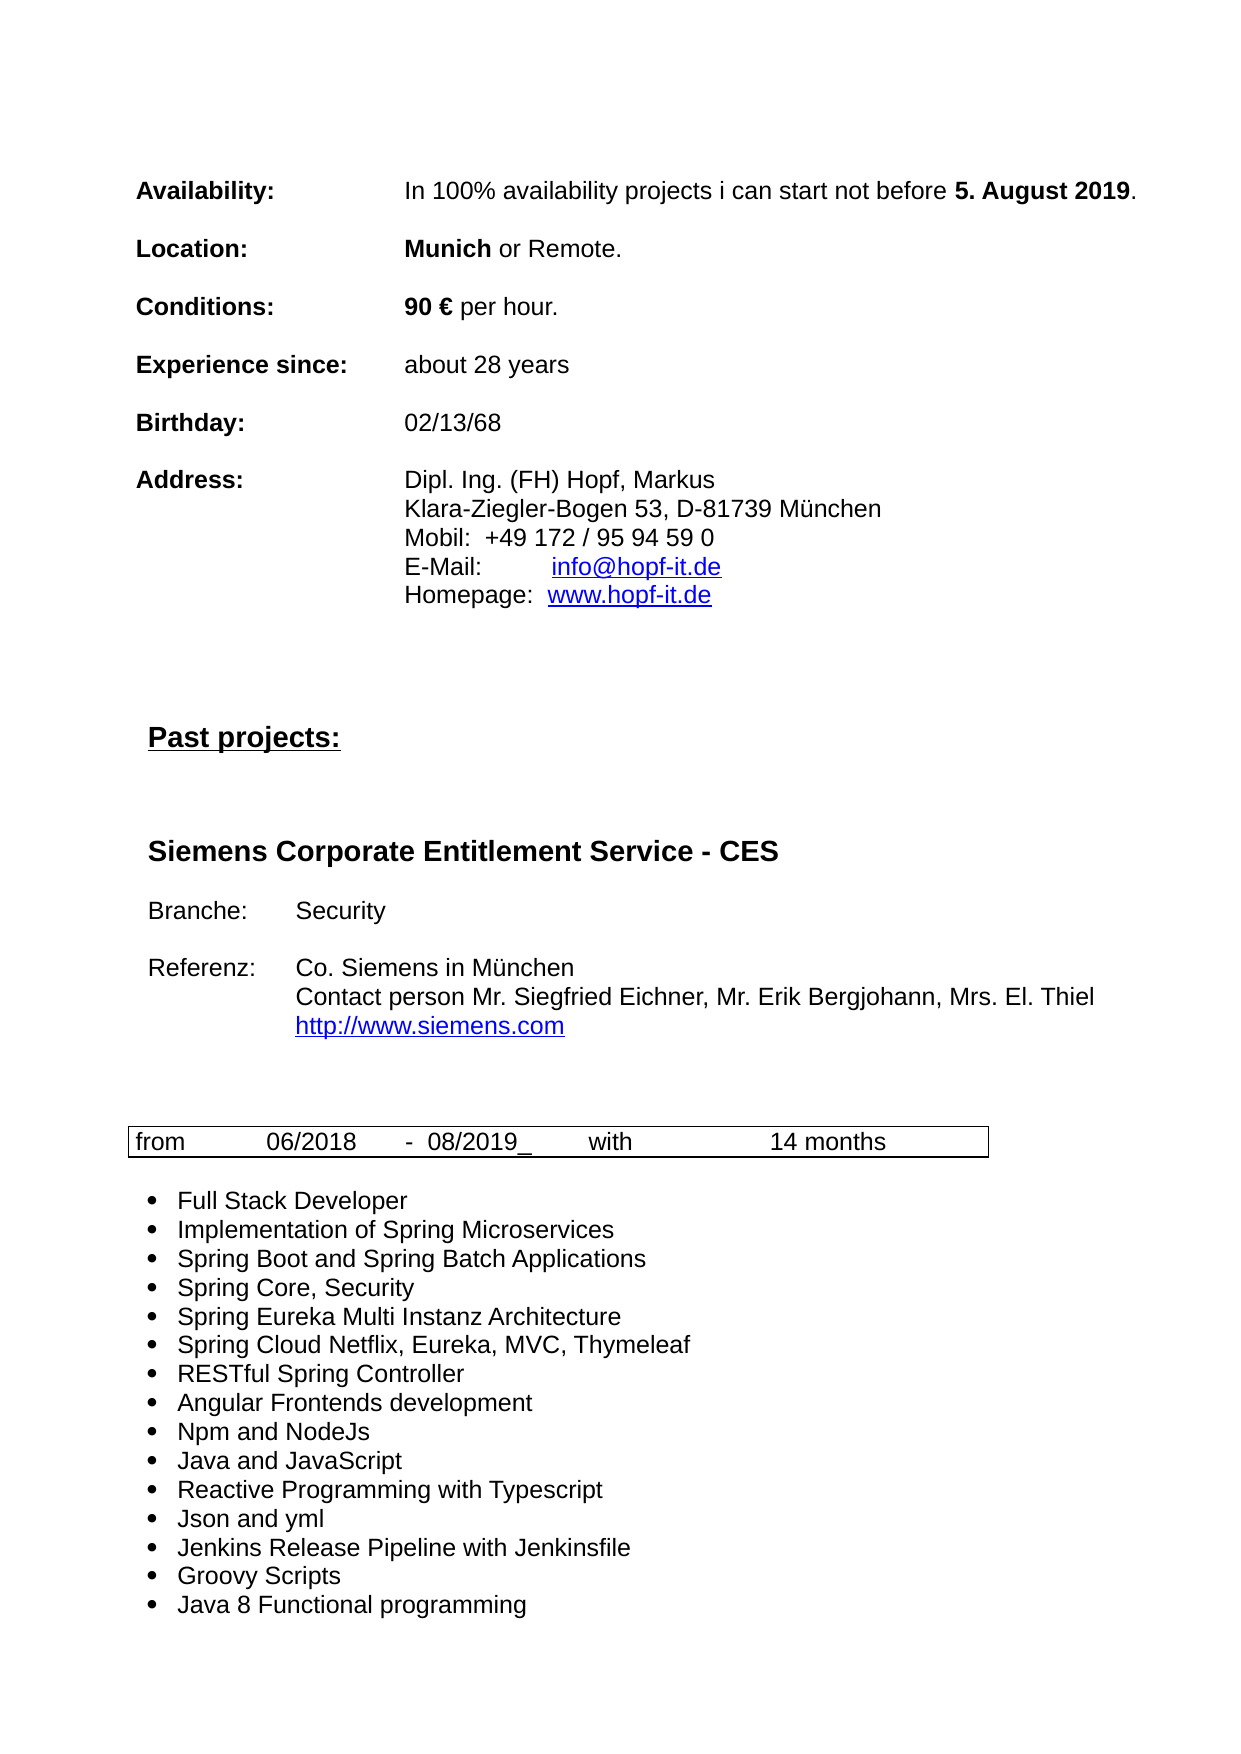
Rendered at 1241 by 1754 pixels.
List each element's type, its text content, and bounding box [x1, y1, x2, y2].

table_cell Munich or Remote. [404, 234, 1209, 292]
table_cell Availability: [136, 176, 404, 234]
list Java and JavaScript [148, 1446, 1104, 1475]
text Contact person Mr. Siegfried Eichner, Mr. Erik Bergjohann, Mrs. El. Thiel [148, 982, 1104, 1011]
list Spring Eureka Multi Instanz Architecture [148, 1302, 1104, 1331]
subtitle Past projects: [148, 721, 1104, 754]
table_cell Address: [136, 466, 404, 638]
list Spring Cloud Netflix, Eureka, MVC, Thymeleaf [148, 1331, 1104, 1359]
list RESTful Spring Controller [148, 1359, 1104, 1388]
list Spring Core, Security [148, 1273, 1104, 1302]
table_cell In 100% availability projects i can start not before 5. August 2019. [404, 176, 1209, 234]
table_cell Birthday: [136, 408, 404, 466]
table_cell [404, 148, 1209, 176]
text http://www.siemens.com [221, 1011, 1104, 1040]
list Jenkins Release Pipeline with Jenkinsfile [148, 1532, 1104, 1561]
list Npm and NodeJs [148, 1417, 1104, 1446]
list Spring Boot and Spring Batch Applications [148, 1244, 1104, 1273]
text Branche: Security [148, 896, 1104, 925]
list Json and yml [148, 1504, 1104, 1532]
list Java 8 Functional programming [148, 1590, 1104, 1619]
table_header 14 months [762, 1127, 988, 1156]
table_cell Conditions: [136, 292, 404, 350]
table_header from [129, 1127, 259, 1156]
list Implementation of Spring Microservices [148, 1215, 1104, 1244]
table_cell Experience since: [136, 350, 404, 408]
table_header with [581, 1127, 762, 1156]
table_header - [398, 1127, 420, 1156]
list Angular Frontends development [148, 1388, 1104, 1417]
table_header 06/2018 [259, 1127, 398, 1156]
list Full Stack Developer [148, 1186, 1104, 1215]
subtitle Siemens Corporate Entitlement Service - CES [148, 834, 1104, 867]
table_cell 90 € per hour. [404, 292, 1209, 350]
text Referenz: Co. Siemens in München [148, 953, 1104, 982]
table_cell Location: [136, 234, 404, 292]
list Groovy Scripts [148, 1561, 1104, 1590]
list Reactive Programming with Typescript [148, 1475, 1104, 1504]
table_header 08/2019_ [420, 1127, 581, 1156]
table_cell Dipl. Ing. (FH) Hopf, Markus Klara-Ziegler-Bogen 53, D-81739 München Mobil: +49 172 / 95 94 59 0 E-Mail: info@hopf-it.de Homepage: www.hopf-it.de [404, 466, 1209, 638]
table_cell about 28 years [404, 350, 1209, 408]
table_cell [136, 148, 404, 176]
table_cell 13.02.68 [404, 408, 1209, 466]
